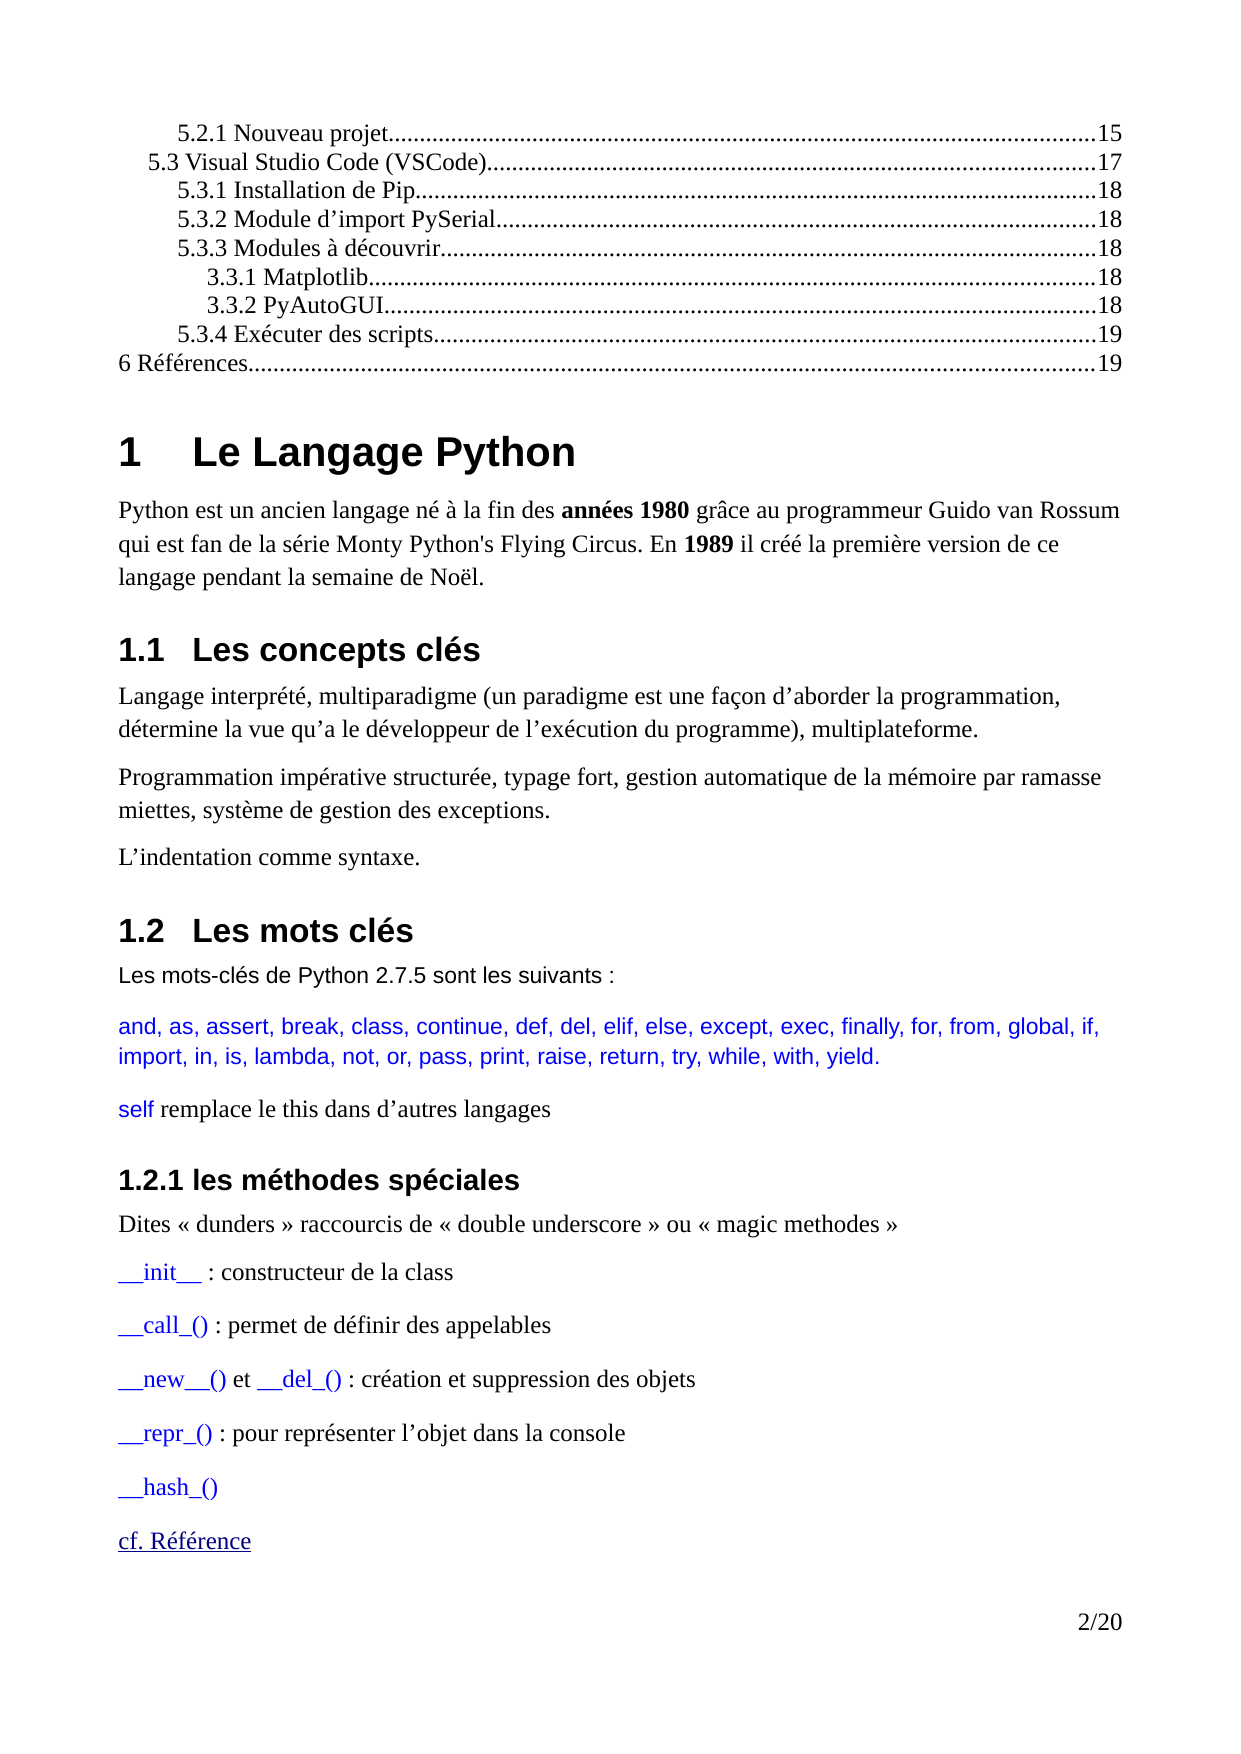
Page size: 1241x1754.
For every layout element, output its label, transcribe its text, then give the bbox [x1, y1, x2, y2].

text cf. Référence [118, 1526, 1122, 1555]
text __repr_() : pour représenter l’objet dans la console [118, 1418, 1122, 1447]
text L’indentation comme syntaxe. [118, 842, 1122, 871]
text Les mots-clés de Python 2.7.5 sont les suivants : [118, 962, 1122, 988]
subtitle les méthodes spéciales [118, 1163, 1122, 1197]
text 5.3 Visual Studio Code (VSCode) 17 [148, 147, 1122, 176]
text 5.3.4 Exécuter des scripts 19 [177, 319, 1122, 348]
text 3.3.1 Matplotlib 18 [207, 262, 1122, 291]
text Python est un ancien langage né à la fin des années 1980 grâce au programmeur Guido van Rossum qui est fan de la série Monty Python's Flying Circus. En 1989 il créé la première version de ce langage pendant la semaine de Noël. [118, 496, 1122, 590]
text Programmation impérative structurée, typage fort, gestion automatique de la mémoire par ramasse miettes, système de gestion des exceptions. [118, 762, 1122, 824]
subtitle Le Langage Python [118, 427, 1122, 475]
subtitle Les mots clés [118, 911, 1122, 949]
text __call_() : permet de définir des appelables [118, 1311, 1122, 1339]
text 3.3.2 PyAutoGUI 18 [207, 291, 1122, 319]
text __new__() et __del_() : création et suppression des objets [118, 1364, 1122, 1393]
text 5.3.3 Modules à découvrir 18 [177, 233, 1122, 262]
text __init__ : constructeur de la class [118, 1257, 1122, 1285]
text __hash_() [118, 1472, 1122, 1501]
text 5.3.2 Module d’import PySerial 18 [177, 204, 1122, 233]
text 6 Références 19 [118, 348, 1122, 377]
text Dites « dunders » raccourcis de « double underscore » ou « magic methodes » [118, 1209, 1122, 1238]
text 5.2.1 Nouveau projet 15 [177, 118, 1122, 147]
text Langage interprété, multiparadigme (un paradigme est une façon d’aborder la programmation, détermine la vue qu’a le développeur de l’exécution du programme), multiplateforme. [118, 681, 1122, 743]
subtitle Les concepts clés [118, 630, 1122, 669]
text 5.3.1 Installation de Pip 18 [177, 176, 1122, 204]
text and, as, assert, break, class, continue, def, del, elif, else, except, exec, finally, for, from, global, if, import, in, is, lambda, not, or, pass, print, raise, return, try, while, with, yield. [118, 1013, 1122, 1070]
text self remplace le this dans d’autres langages [118, 1094, 1122, 1123]
